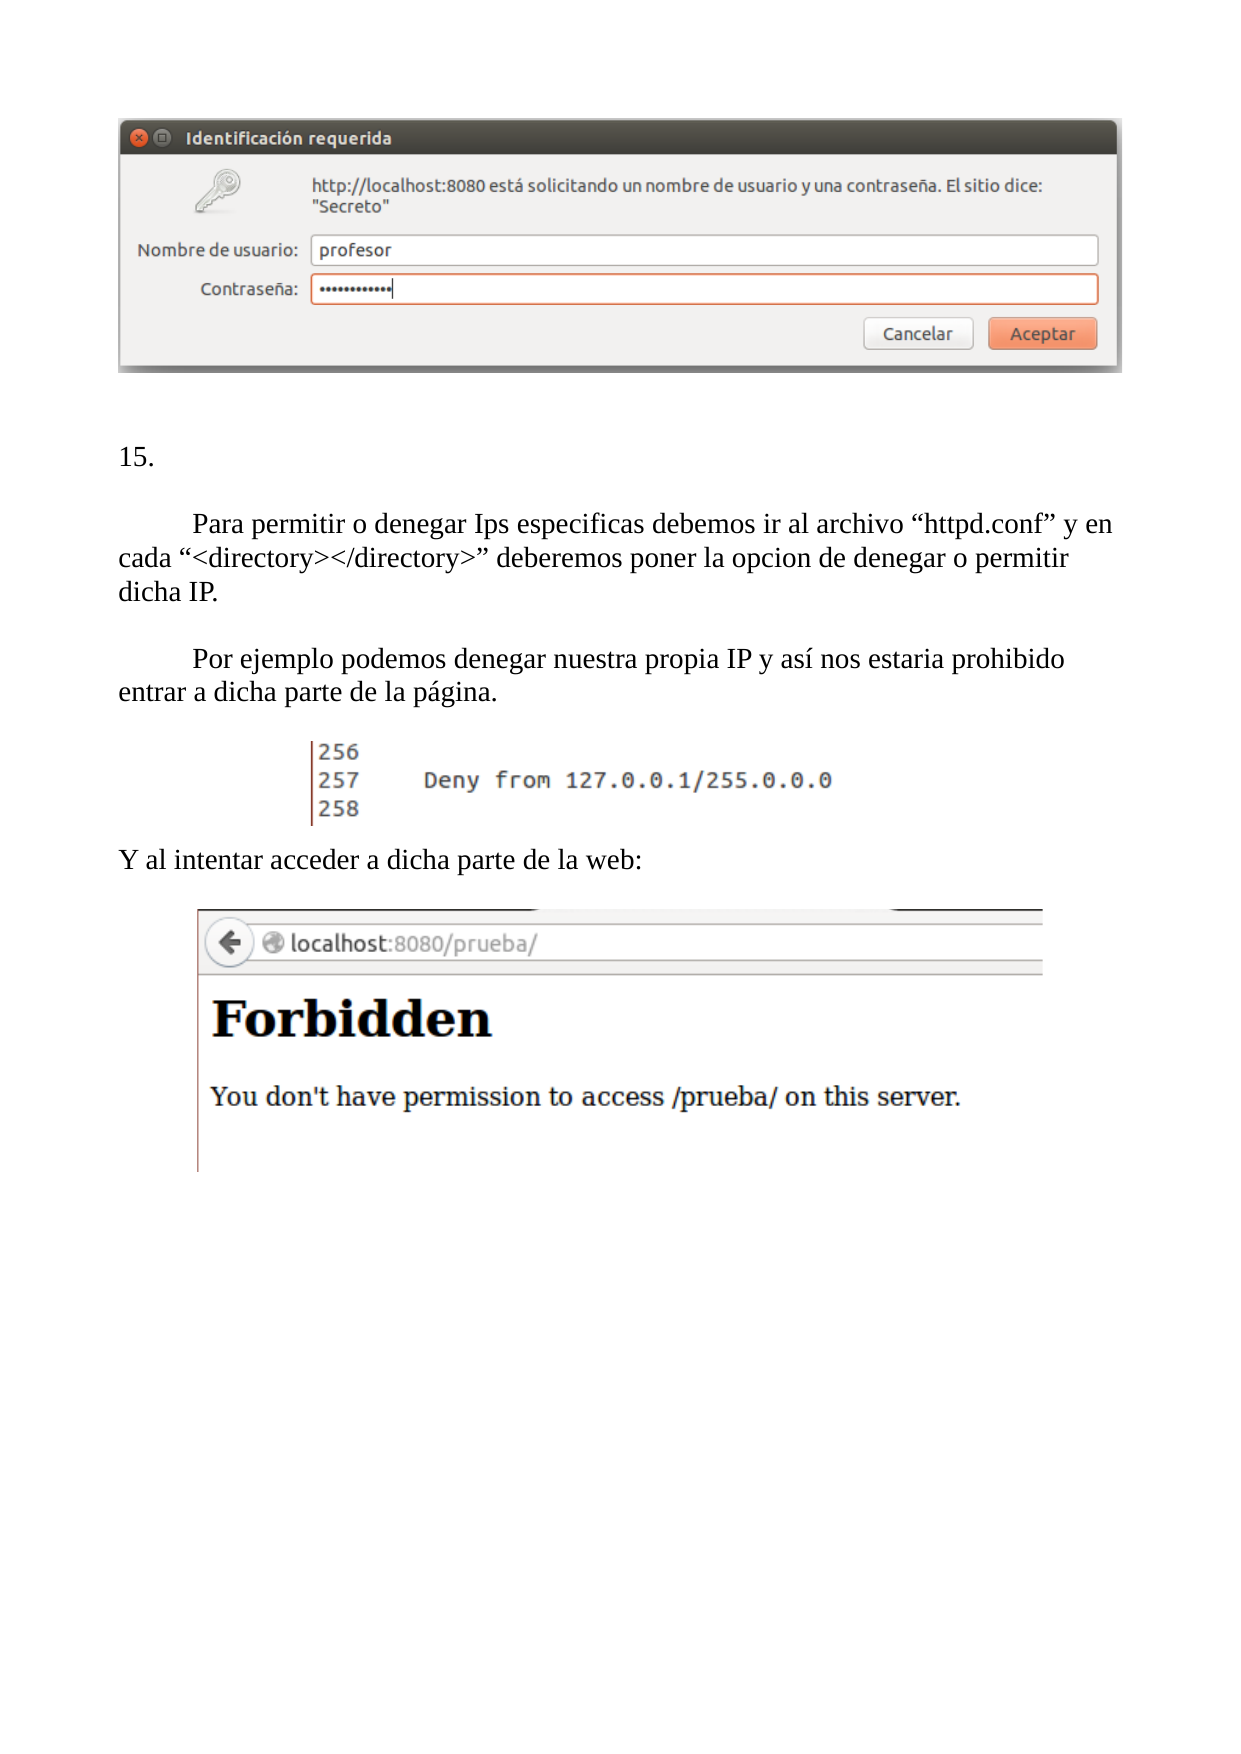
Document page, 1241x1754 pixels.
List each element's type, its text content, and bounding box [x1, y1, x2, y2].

text 15. [118, 439, 1122, 473]
picture [310, 741, 930, 826]
picture [118, 118, 1123, 373]
text Por ejemplo podemos denegar nuestra propia IP y así nos estaria prohibido entrar a dicha parte de la página. [118, 641, 1122, 708]
text Y al intentar acceder a dicha parte de la web: [118, 842, 1122, 876]
text Para permitir o denegar Ips especificas debemos ir al archivo “httpd.conf” y en cada “<directory></directory>” deberemos poner la opcion de denegar o permitir dicha IP. [118, 507, 1122, 607]
picture [197, 909, 1043, 1172]
